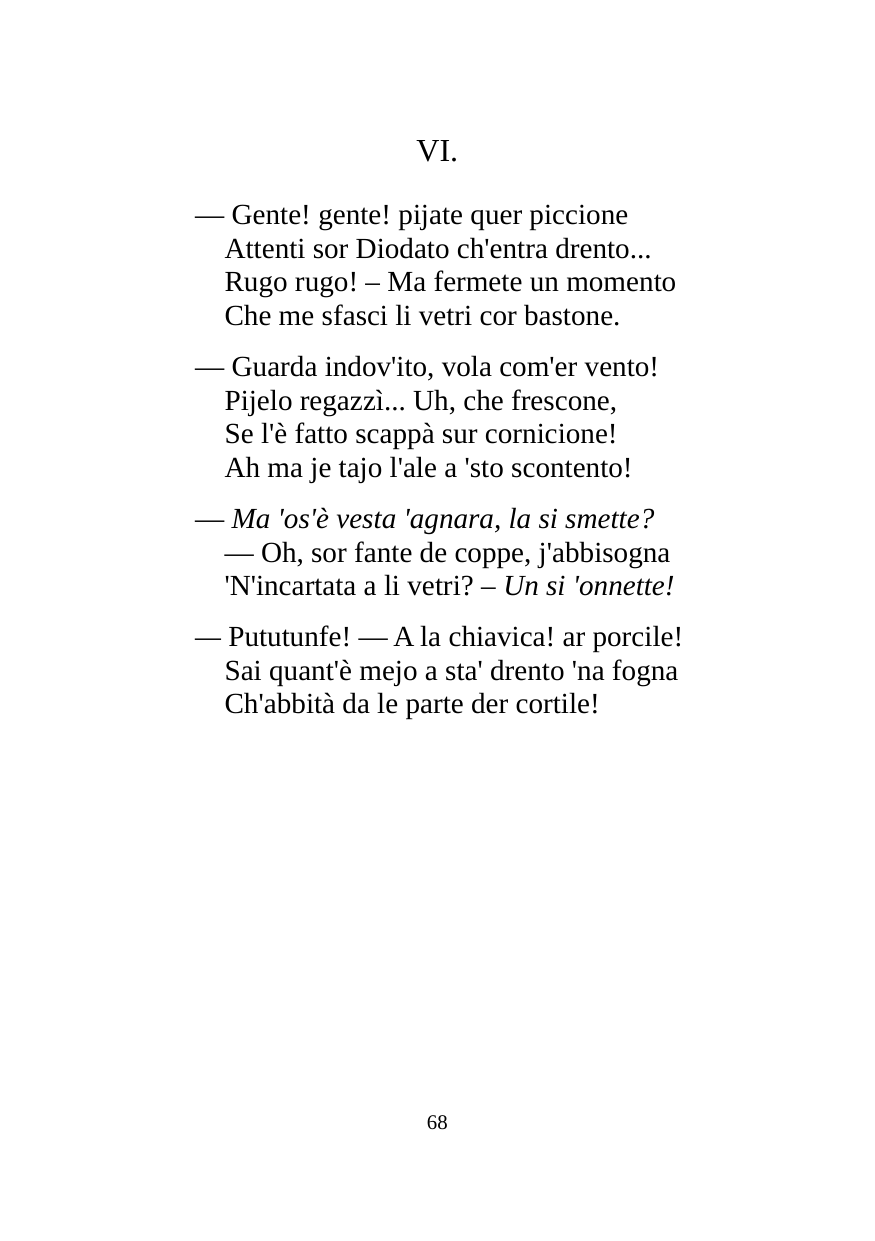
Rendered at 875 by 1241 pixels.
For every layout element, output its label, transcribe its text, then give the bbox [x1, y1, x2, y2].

text — Gente! gente! pijate quer piccione Attenti sor Diodato ch'entra drento... Rugo rugo! – Ma fermete un momento Che me sfasci li vetri cor bastone. [195, 197, 768, 332]
text — Guarda indov'ito, vola com'er vento! Pijelo regazzì... Uh, che frescone, Se l'è fatto scappà sur cornicione! Ah ma je tajo l'ale a 'sto scontento! [195, 349, 768, 483]
text — Pututunfe! — A la chiavica! ar porcile! Sai quant'è mejo a sta' drento 'na fogna Ch'abbità da le parte der cortile! [195, 619, 768, 720]
text — Ma 'os'è vesta 'agnara, la si smette? — Oh, sor fante de coppe, j'abbisogna 'N'incartata a li vetri? – Un si 'onnette! [195, 501, 768, 602]
subtitle VI. [106, 131, 768, 168]
